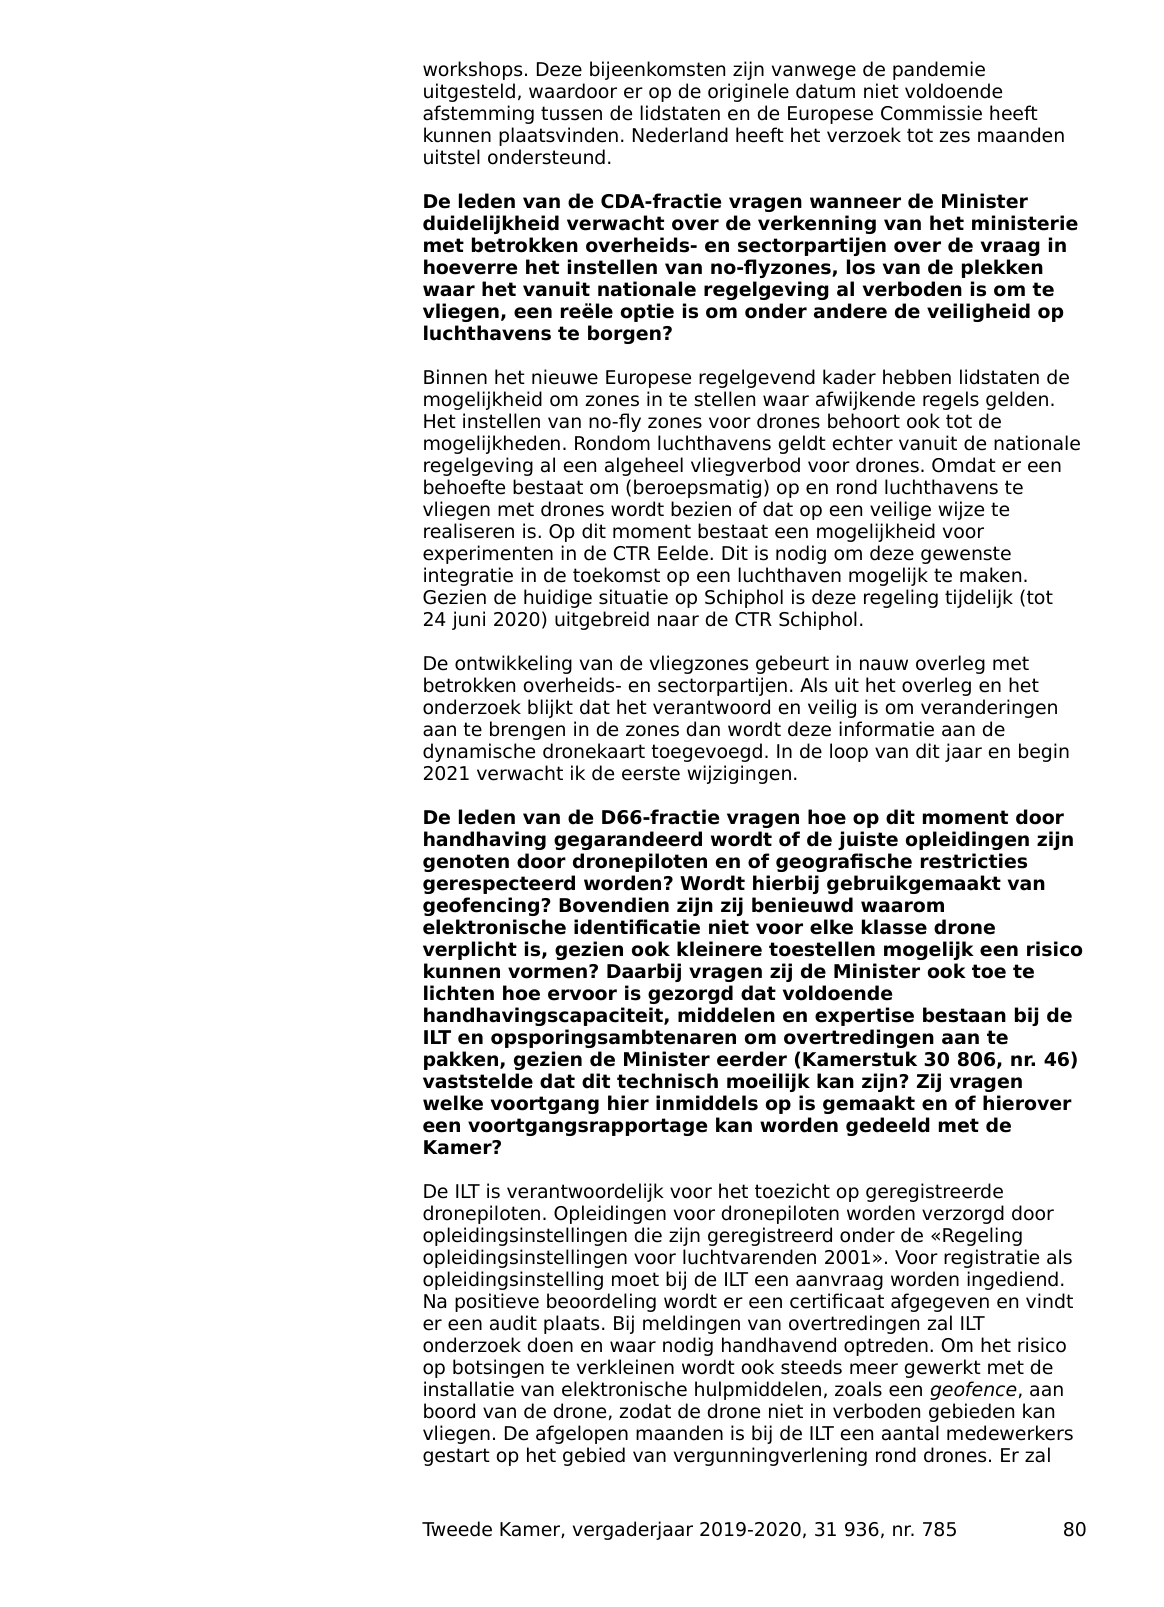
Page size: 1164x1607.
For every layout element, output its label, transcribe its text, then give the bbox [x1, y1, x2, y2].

text workshops. Deze bijeenkomsten zijn vanwege de pandemie uitgesteld, waardoor er op de originele datum niet voldoende afstemming tussen de lidstaten en de Europese Commissie heeft kunnen plaatsvinden. Nederland heeft het verzoek tot zes maanden uitstel ondersteund. [422, 59, 1087, 169]
text De leden van de CDA-fractie vragen wanneer de Minister duidelijkheid verwacht over de verkenning van het ministerie met betrokken overheids- en sectorpartijen over de vraag in hoeverre het instellen van no-flyzones, los van de plekken waar het vanuit nationale regelgeving al verboden is om te vliegen, een reële optie is om onder andere de veiligheid op luchthavens te borgen? [422, 191, 1087, 345]
text De leden van de D66-fractie vragen hoe op dit moment door handhaving gegarandeerd wordt of de juiste opleidingen zijn genoten door dronepiloten en of geografische restricties gerespecteerd worden? Wordt hierbij gebruikgemaakt van geofencing? Bovendien zijn zij benieuwd waarom elektronische identificatie niet voor elke klasse drone verplicht is, gezien ook kleinere toestellen mogelijk een risico kunnen vormen? Daarbij vragen zij de Minister ook toe te lichten hoe ervoor is gezorgd dat voldoende handhavingscapaciteit, middelen en expertise bestaan bij de ILT en opsporingsambtenaren om overtredingen aan te pakken, gezien de Minister eerder (Kamerstuk 30 806, nr. 46) vaststelde dat dit technisch moeilijk kan zijn? Zij vragen welke voortgang hier inmiddels op is gemaakt en of hierover een voortgangsrapportage kan worden gedeeld met de Kamer? [422, 807, 1087, 1159]
text De ILT is verantwoordelijk voor het toezicht op geregistreerde dronepiloten. Opleidingen voor dronepiloten worden verzorgd door opleidingsinstellingen die zijn geregistreerd onder de «Regeling opleidingsinstellingen voor luchtvarenden 2001». Voor registratie als opleidingsinstelling moet bij de ILT een aanvraag worden ingediend. Na positieve beoordeling wordt er een certificaat afgegeven en vindt er een audit plaats. Bij meldingen van overtredingen zal ILT onderzoek doen en waar nodig handhavend optreden. Om het risico op botsingen te verkleinen wordt ook steeds meer gewerkt met de installatie van elektronische hulpmiddelen, zoals een geofence, aan boord van de drone, zodat de drone niet in verboden gebieden kan vliegen. De afgelopen maanden is bij de ILT een aantal medewerkers gestart op het gebied van vergunningverlening rond drones. Er zal [422, 1181, 1087, 1467]
text Binnen het nieuwe Europese regelgevend kader hebben lidstaten de mogelijkheid om zones in te stellen waar afwijkende regels gelden. Het instellen van no-fly zones voor drones behoort ook tot de mogelijkheden. Rondom luchthavens geldt echter vanuit de nationale regelgeving al een algeheel vliegverbod voor drones. Omdat er een behoefte bestaat om (beroepsmatig) op en rond luchthavens te vliegen met drones wordt bezien of dat op een veilige wijze te realiseren is. Op dit moment bestaat een mogelijkheid voor experimenten in de CTR Eelde. Dit is nodig om deze gewenste integratie in de toekomst op een luchthaven mogelijk te maken. Gezien de huidige situatie op Schiphol is deze regeling tijdelijk (tot 24 juni 2020) uitgebreid naar de CTR Schiphol. [422, 367, 1087, 631]
text De ontwikkeling van de vliegzones gebeurt in nauw overleg met betrokken overheids- en sectorpartijen. Als uit het overleg en het onderzoek blijkt dat het verantwoord en veilig is om veranderingen aan te brengen in de zones dan wordt deze informatie aan de dynamische dronekaart toegevoegd. In de loop van dit jaar en begin 2021 verwacht ik de eerste wijzigingen. [422, 653, 1087, 785]
